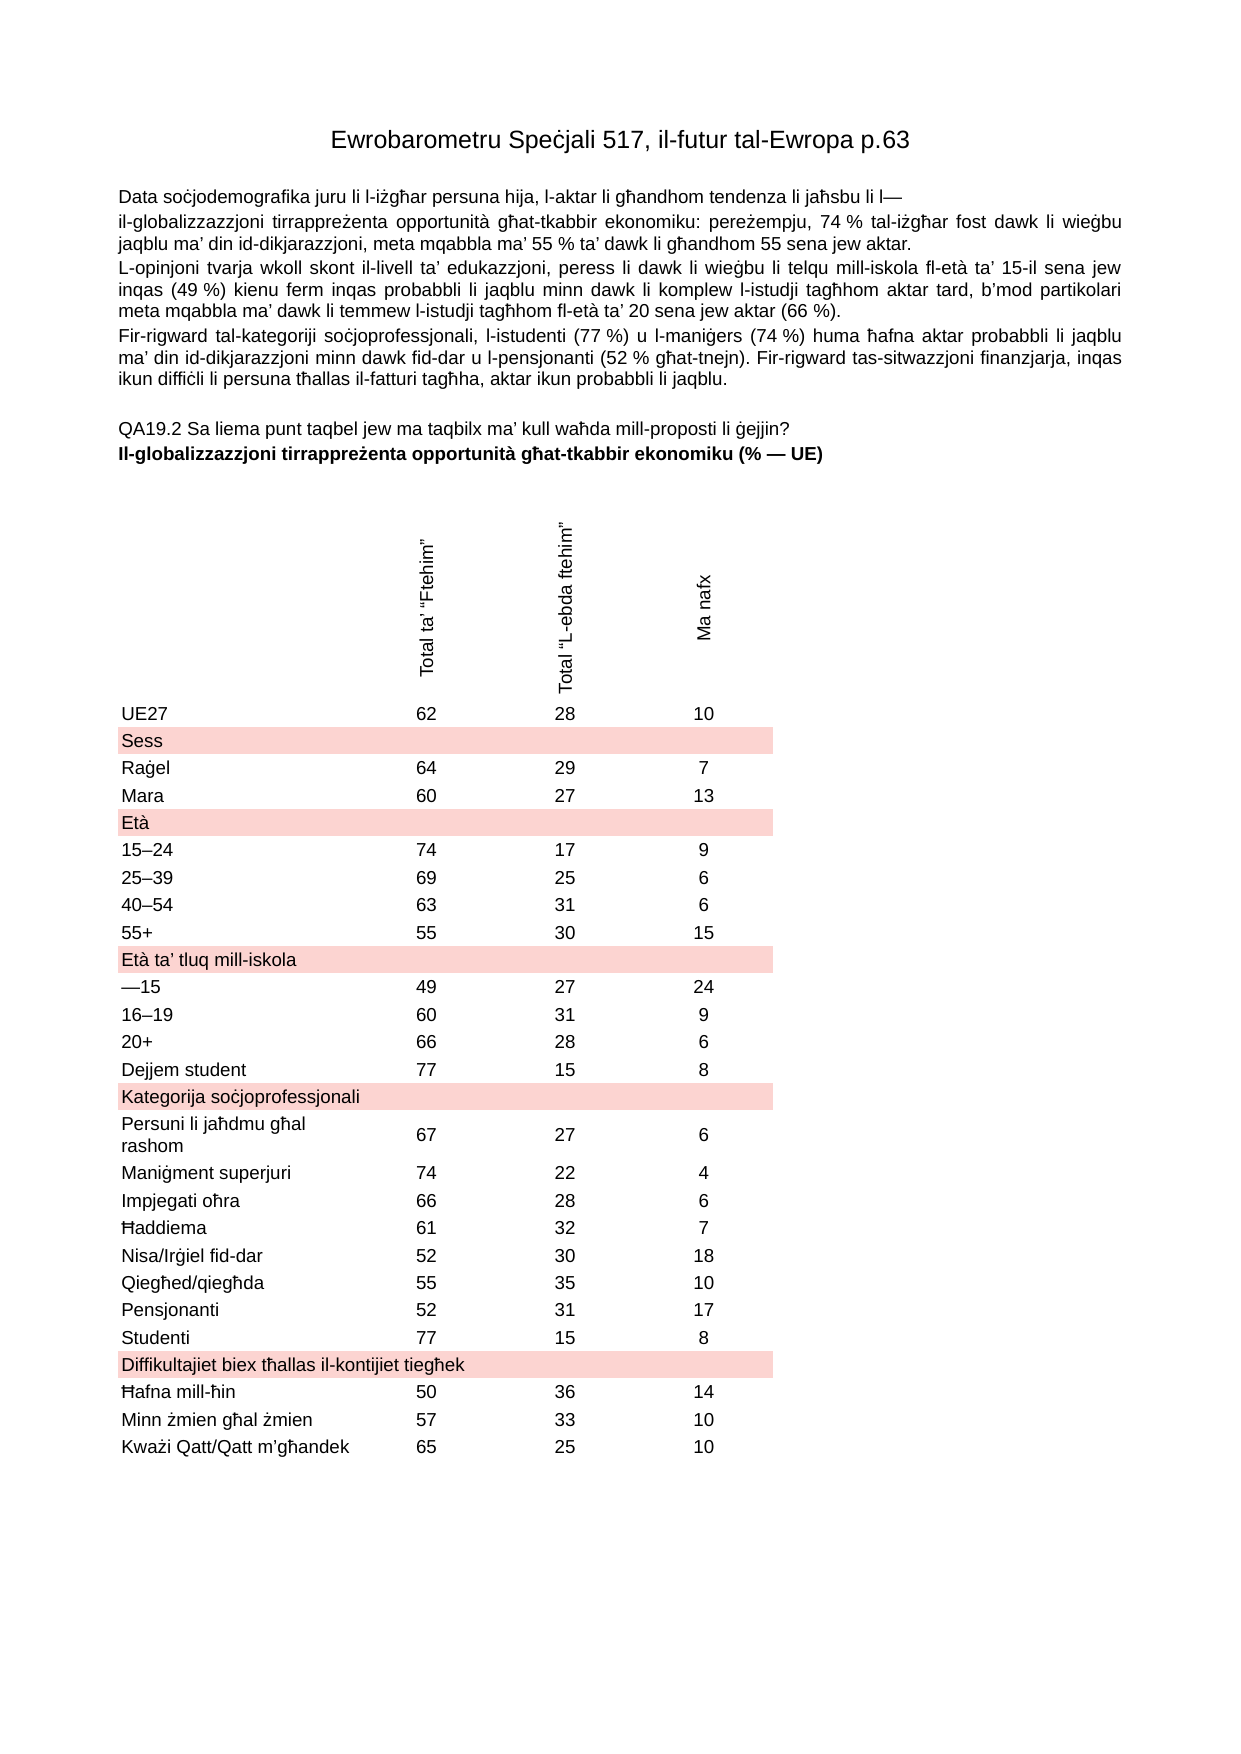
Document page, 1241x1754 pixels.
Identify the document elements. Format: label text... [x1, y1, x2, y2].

table_cell Raġel [118, 754, 357, 782]
table_cell 28 [495, 1187, 634, 1214]
table_cell 25 [495, 1433, 634, 1461]
table_cell 17 [495, 836, 634, 864]
table_cell 63 [357, 891, 495, 918]
table_cell 32 [495, 1214, 634, 1241]
table_cell 50 [357, 1379, 495, 1406]
table_cell 6 [634, 1110, 773, 1159]
table_cell 60 [357, 1001, 495, 1028]
table_cell 33 [495, 1406, 634, 1433]
table_cell 64 [357, 754, 495, 782]
text Data soċjodemografika juru li l-iżgħar persuna hija, l-aktar li għandhom tendenza li jaħsbu li l— [118, 186, 1122, 208]
table_cell Persuni li jaħdmu għal rashom [118, 1110, 357, 1159]
table_cell 28 [495, 699, 634, 727]
table_header Total ta’ “Ftehim” [357, 517, 495, 699]
table_cell Diffikultajiet biex tħallas il-kontijiet tiegħek [118, 1351, 495, 1378]
text il-globalizzazzjoni tirrappreżenta opportunità għat-tkabbir ekonomiku: pereżempju, 74 % tal-iżgħar fost dawk li wieġbu jaqblu ma’ din id-dikjarazzjoni, meta mqabbla ma’ 55 % ta’ dawk li għandhom 55 sena jew aktar. [118, 211, 1122, 254]
table_cell 6 [634, 1187, 773, 1214]
table_header Total “L-ebda ftehim” [495, 517, 634, 699]
table_cell —15 [118, 973, 357, 1001]
table_cell [634, 1083, 773, 1110]
table_cell Minn żmien għal żmien [118, 1406, 357, 1433]
table_cell 29 [495, 754, 634, 782]
table_cell Impjegati oħra [118, 1187, 357, 1214]
table_cell 20+ [118, 1028, 357, 1056]
table_cell 7 [634, 754, 773, 782]
table_cell 6 [634, 1028, 773, 1056]
table_cell 22 [495, 1159, 634, 1187]
table_cell [495, 946, 634, 973]
table_cell 31 [495, 1296, 634, 1324]
table_cell 49 [357, 973, 495, 1001]
table_cell 6 [634, 864, 773, 891]
table_cell [495, 809, 634, 836]
table_cell 30 [495, 1241, 634, 1269]
table_cell 25 [495, 864, 634, 891]
table_cell 74 [357, 1159, 495, 1187]
table_cell 31 [495, 891, 634, 918]
table_cell 10 [634, 1406, 773, 1433]
table_cell [357, 727, 495, 754]
table_cell 15–24 [118, 836, 357, 864]
table_cell 67 [357, 1110, 495, 1159]
table_cell [634, 1351, 773, 1378]
table_cell 60 [357, 782, 495, 809]
table_cell Sess [118, 727, 357, 754]
table_cell 25–39 [118, 864, 357, 891]
table_cell Qiegħed/qiegħda [118, 1269, 357, 1296]
table_cell 15 [634, 919, 773, 946]
table_cell Maniġment superjuri [118, 1159, 357, 1187]
table_cell 55+ [118, 919, 357, 946]
table_cell 10 [634, 1269, 773, 1296]
table_cell 27 [495, 782, 634, 809]
table_cell Kategorija soċjoprofessjonali [118, 1083, 495, 1110]
table_cell Ħaddiema [118, 1214, 357, 1241]
table_cell 17 [634, 1296, 773, 1324]
table_cell 8 [634, 1324, 773, 1351]
table_cell Mara [118, 782, 357, 809]
table_cell 74 [357, 836, 495, 864]
table_cell [495, 727, 634, 754]
table_cell 28 [495, 1028, 634, 1056]
table_cell 35 [495, 1269, 634, 1296]
table_cell [495, 1083, 634, 1110]
table_cell Pensjonanti [118, 1296, 357, 1324]
table_cell [634, 809, 773, 836]
table_cell 30 [495, 919, 634, 946]
table_cell 15 [495, 1056, 634, 1083]
table_cell 36 [495, 1379, 634, 1406]
text L-opinjoni tvarja wkoll skont il-livell ta’ edukazzjoni, peress li dawk li wieġbu li telqu mill-iskola fl-età ta’ 15-il sena jew inqas (49 %) kienu ferm inqas probabbli li jaqblu minn dawk li komplew l-istudji tagħhom aktar tard, b’mod partikolari meta mqabbla ma’ dawk li temmew l-istudji tagħhom fl-età ta’ 20 sena jew aktar (66 %). [118, 257, 1122, 322]
table_cell 62 [357, 699, 495, 727]
table_cell 27 [495, 973, 634, 1001]
table_cell Ħafna mill-ħin [118, 1379, 357, 1406]
table_cell [634, 727, 773, 754]
table_cell 18 [634, 1241, 773, 1269]
text QA19.2 Sa liema punt taqbel jew ma taqbilx ma’ kull waħda mill-proposti li ġejjin? [118, 418, 1122, 439]
table_cell 4 [634, 1159, 773, 1187]
table_cell 77 [357, 1056, 495, 1083]
table_cell 65 [357, 1433, 495, 1461]
table_cell 66 [357, 1187, 495, 1214]
table_cell Kważi Qatt/Qatt m’għandek [118, 1433, 357, 1461]
table_cell [634, 946, 773, 973]
table_header [118, 517, 357, 699]
table_cell 9 [634, 836, 773, 864]
table_cell 10 [634, 699, 773, 727]
table_cell 27 [495, 1110, 634, 1159]
table_cell 69 [357, 864, 495, 891]
table_cell 31 [495, 1001, 634, 1028]
table_header Ma nafx [634, 517, 773, 699]
text Il-globalizzazzjoni tirrappreżenta opportunità għat-tkabbir ekonomiku (% — UE) [118, 443, 1122, 464]
table_cell 61 [357, 1214, 495, 1241]
table_cell [495, 1351, 634, 1378]
table_cell 57 [357, 1406, 495, 1433]
table_cell 10 [634, 1433, 773, 1461]
text Fir-rigward tal-kategoriji soċjoprofessjonali, l-istudenti (77 %) u l-maniġers (74 %) huma ħafna aktar probabbli li jaqblu ma’ din id-dikjarazzjoni minn dawk fid-dar u l-pensjonanti (52 % għat-tnejn). Fir-rigward tas-sitwazzjoni finanzjarja, inqas ikun diffiċli li persuna tħallas il-fatturi tagħha, aktar ikun probabbli li jaqblu. [118, 325, 1122, 390]
table_cell 66 [357, 1028, 495, 1056]
table_cell 40–54 [118, 891, 357, 918]
table_cell Età [118, 809, 357, 836]
table_cell [357, 809, 495, 836]
table_cell 24 [634, 973, 773, 1001]
table_cell Studenti [118, 1324, 357, 1351]
table_cell 14 [634, 1379, 773, 1406]
table_cell 15 [495, 1324, 634, 1351]
table_cell [357, 946, 495, 973]
table_cell Nisa/Irġiel fid-dar [118, 1241, 357, 1269]
table_cell 55 [357, 919, 495, 946]
table_cell Età ta’ tluq mill-iskola [118, 946, 357, 973]
table_cell 52 [357, 1241, 495, 1269]
table_cell 6 [634, 891, 773, 918]
table_cell 7 [634, 1214, 773, 1241]
table_cell 9 [634, 1001, 773, 1028]
table_cell 52 [357, 1296, 495, 1324]
table_cell Dejjem student [118, 1056, 357, 1083]
table_cell UE27 [118, 699, 357, 727]
table_cell 77 [357, 1324, 495, 1351]
table_cell 13 [634, 782, 773, 809]
table_cell 16–19 [118, 1001, 357, 1028]
table_cell 55 [357, 1269, 495, 1296]
table_cell 8 [634, 1056, 773, 1083]
